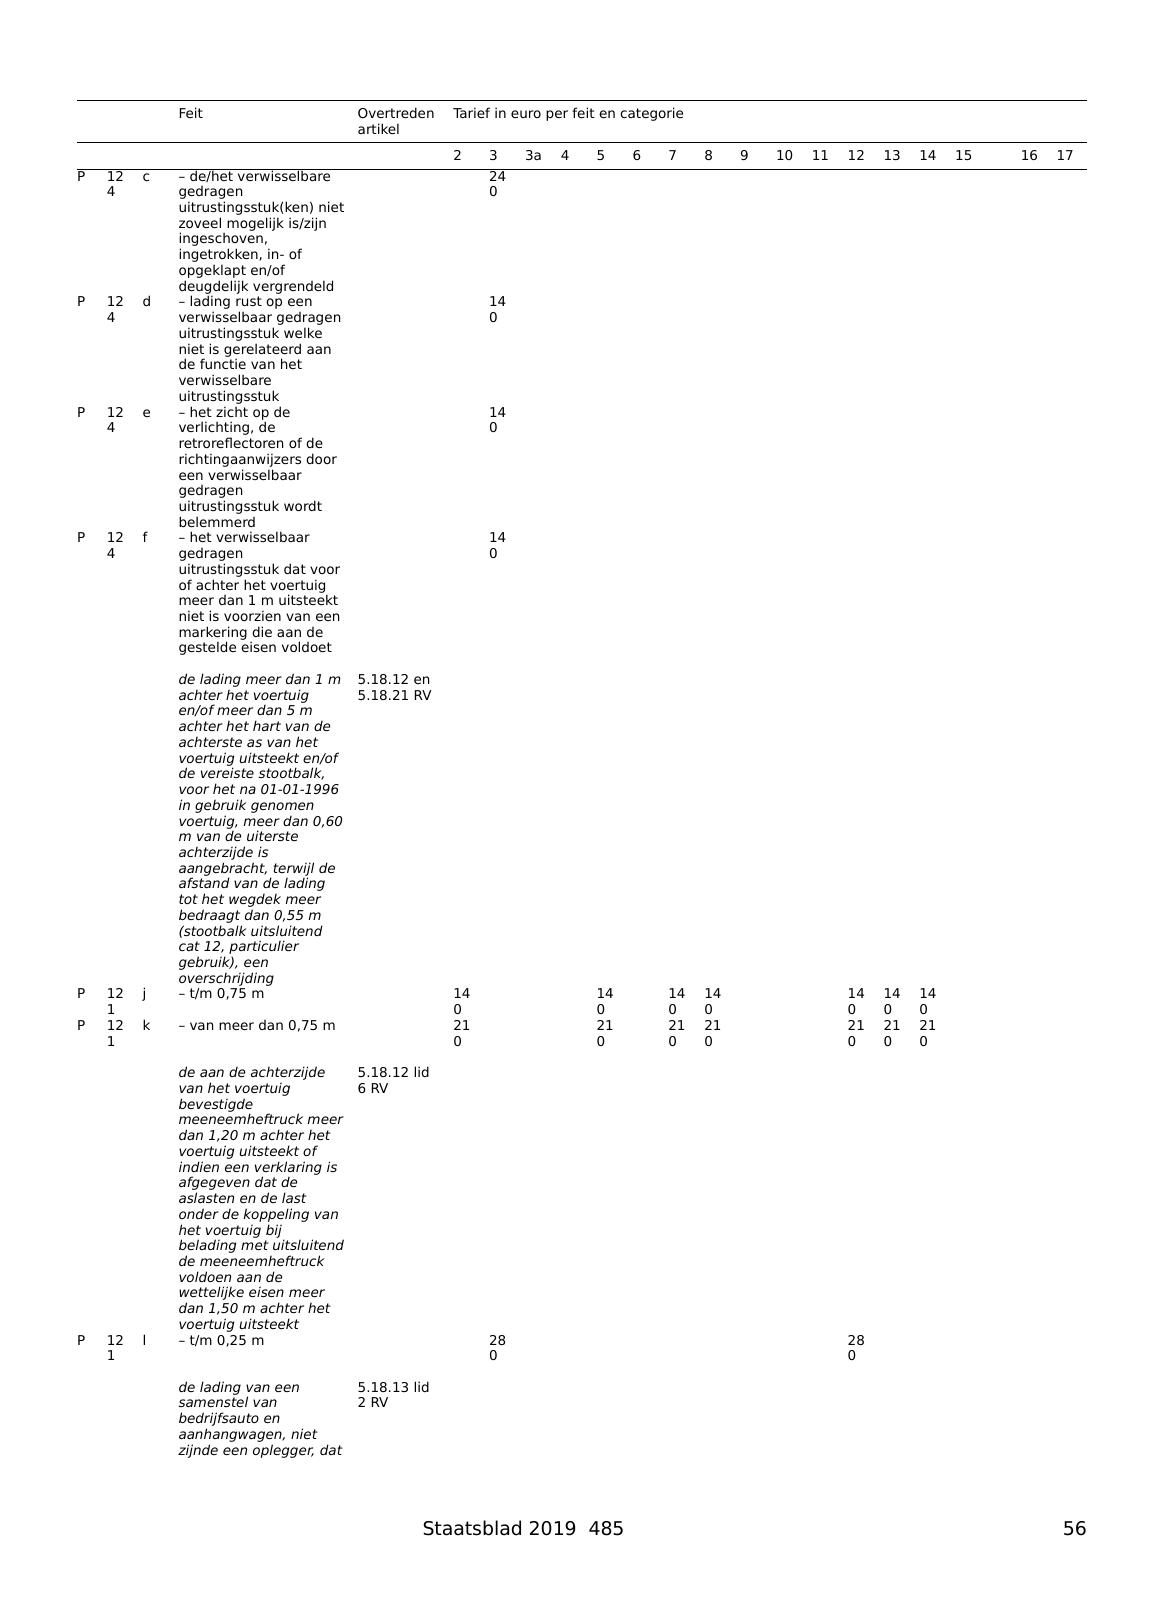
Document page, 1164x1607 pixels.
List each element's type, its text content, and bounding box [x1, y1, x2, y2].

table_cell 10 [770, 143, 806, 168]
table_cell [770, 656, 806, 672]
table_cell [841, 656, 877, 672]
table_cell [806, 656, 841, 672]
table_cell [877, 294, 913, 404]
table_cell 5.18.13 lid 2 RV [352, 1380, 447, 1458]
table_cell d [136, 294, 172, 404]
table_cell [626, 1018, 662, 1049]
table_cell de aan de achterzijde van het voertuig bevestigde meeneemheftruck meer dan 1,20 m achter het voertuig uitsteekt of indien een verklaring is afgegeven dat de aslasten en de last onder de koppeling van het voertuig bij belading met uitsluitend de meeneemheftruck voldoen aan de wettelijke eisen meer dan 1,50 m achter het voertuig uitsteekt [172, 1065, 352, 1332]
table_cell [841, 1049, 877, 1065]
table_cell [698, 672, 734, 986]
table_cell [841, 672, 877, 986]
table_cell 9 [734, 143, 770, 168]
table_cell [770, 294, 806, 404]
table_cell [136, 656, 172, 672]
table_cell P [77, 986, 101, 1018]
table_cell 124 [101, 170, 136, 294]
table_cell [352, 530, 447, 656]
table_cell 121 [101, 1018, 136, 1049]
table_cell [877, 1049, 913, 1065]
table_cell 5.18.12 en 5.18.21 RV [352, 672, 447, 986]
table_cell [447, 1065, 483, 1332]
table_cell [806, 672, 841, 986]
table_cell [1051, 1018, 1087, 1049]
table_cell [136, 1049, 172, 1065]
table_cell [352, 143, 447, 168]
table_cell [913, 404, 949, 530]
table_cell [698, 1065, 734, 1332]
table_cell [352, 1018, 447, 1049]
table_cell P [77, 1333, 101, 1364]
table_cell [626, 294, 662, 404]
table_cell [172, 1049, 352, 1065]
table_cell 210 [447, 1018, 483, 1049]
table_cell [77, 1364, 101, 1379]
table_cell [555, 656, 591, 672]
table_cell [591, 1364, 626, 1379]
table_cell [734, 656, 770, 672]
table_cell 7 [662, 143, 698, 168]
table_cell [77, 656, 101, 672]
table_cell 140 [877, 986, 913, 1018]
table_cell [626, 1333, 662, 1364]
table_cell [806, 530, 841, 656]
table_cell [172, 1364, 352, 1379]
table_cell [913, 530, 949, 656]
table_cell [447, 404, 483, 530]
table_cell [77, 1049, 101, 1065]
table_cell [841, 294, 877, 404]
table_cell [555, 1049, 591, 1065]
table_cell [1015, 530, 1051, 656]
table_cell [734, 530, 770, 656]
table_cell [806, 1364, 841, 1379]
table_cell P [77, 1018, 101, 1049]
table_cell [770, 1018, 806, 1049]
table_cell 5 [591, 143, 626, 168]
table_cell [483, 1065, 519, 1332]
table_header Feit [172, 101, 352, 142]
table_cell [1051, 1049, 1087, 1065]
table_cell [913, 1065, 949, 1332]
table_cell [913, 672, 949, 986]
table_cell [877, 1333, 913, 1364]
table_cell 8 [698, 143, 734, 168]
table_cell [877, 672, 913, 986]
table_cell [101, 672, 136, 986]
table_cell 6 [626, 143, 662, 168]
table_cell [483, 986, 519, 1018]
table_cell [483, 1018, 519, 1049]
table_cell [949, 1065, 1015, 1332]
table_cell [806, 1018, 841, 1049]
table_header Tarief in euro per feit en categorie [447, 101, 1087, 142]
table_cell [698, 1380, 734, 1458]
table_cell [447, 1380, 483, 1458]
table_cell [483, 656, 519, 672]
table_cell [519, 1065, 555, 1332]
table_cell 14 [913, 143, 949, 168]
table_cell [136, 143, 172, 168]
table_cell [770, 1049, 806, 1065]
table_cell [734, 986, 770, 1018]
table_cell [101, 1065, 136, 1332]
table_cell [1015, 1065, 1051, 1332]
table_cell [770, 1364, 806, 1379]
table_cell [698, 1049, 734, 1065]
table_cell [698, 1333, 734, 1364]
table_cell l [136, 1333, 172, 1364]
table_cell [877, 1380, 913, 1458]
table_cell 13 [877, 143, 913, 168]
table_cell – lading rust op een verwisselbaar gedragen uitrustingsstuk welke niet is gerelateerd aan de functie van het verwisselbare uitrustingsstuk [172, 294, 352, 404]
table_cell [447, 294, 483, 404]
table_cell [626, 1380, 662, 1458]
table_cell [591, 1333, 626, 1364]
table_cell [949, 294, 1015, 404]
table_cell [626, 1049, 662, 1065]
table_cell [770, 1380, 806, 1458]
table_cell [770, 986, 806, 1018]
table_cell 17 [1051, 143, 1087, 168]
table_cell [698, 294, 734, 404]
table_cell [841, 1364, 877, 1379]
table_cell [626, 986, 662, 1018]
table_cell 121 [101, 1333, 136, 1364]
table_cell [555, 1364, 591, 1379]
table_cell [352, 294, 447, 404]
table_cell [806, 1049, 841, 1065]
table_cell [949, 656, 1015, 672]
table_cell [352, 656, 447, 672]
table_cell k [136, 1018, 172, 1049]
table_cell [734, 1065, 770, 1332]
table_cell [1015, 1049, 1051, 1065]
table_cell [877, 404, 913, 530]
table_cell [591, 294, 626, 404]
table_cell [806, 404, 841, 530]
table_cell [698, 1364, 734, 1379]
table_cell [555, 530, 591, 656]
table_cell [949, 404, 1015, 530]
table_cell [1015, 1364, 1051, 1379]
table_cell [447, 1049, 483, 1065]
table_cell 210 [841, 1018, 877, 1049]
table_cell [806, 170, 841, 294]
table_cell [591, 404, 626, 530]
table_cell [519, 672, 555, 986]
table_cell [519, 1364, 555, 1379]
table_cell [662, 656, 698, 672]
table_cell [734, 404, 770, 530]
table_cell [734, 1049, 770, 1065]
table_cell [662, 170, 698, 294]
table_cell P [77, 404, 101, 530]
table_cell 140 [841, 986, 877, 1018]
table_cell [734, 294, 770, 404]
table_cell 2 [447, 143, 483, 168]
table_cell [555, 672, 591, 986]
table_cell [1015, 1018, 1051, 1049]
table_cell [1051, 1333, 1087, 1364]
table_cell [352, 1364, 447, 1379]
table_cell [626, 656, 662, 672]
table_cell [591, 1380, 626, 1458]
table_cell [662, 530, 698, 656]
table_cell 210 [877, 1018, 913, 1049]
table_cell [519, 1380, 555, 1458]
table_cell [626, 1065, 662, 1332]
table_cell [949, 1380, 1015, 1458]
table_cell [662, 1333, 698, 1364]
table_cell P [77, 170, 101, 294]
table_cell [698, 530, 734, 656]
table_cell [136, 1364, 172, 1379]
table_cell 140 [483, 404, 519, 530]
table_cell [913, 170, 949, 294]
table_cell – het zicht op de verlichting, de retroreflectoren of de richtingaanwijzers door een verwisselbaar gedragen uitrustingsstuk wordt belemmerd [172, 404, 352, 530]
table_cell [591, 1065, 626, 1332]
table_cell [1051, 672, 1087, 986]
table_cell [841, 1065, 877, 1332]
table_cell 11 [806, 143, 841, 168]
table_cell [101, 1049, 136, 1065]
table_cell – van meer dan 0,75 m [172, 1018, 352, 1049]
table_cell [519, 170, 555, 294]
table_header [101, 101, 136, 142]
table_cell [555, 404, 591, 530]
table_cell 3a [519, 143, 555, 168]
table_cell [1015, 986, 1051, 1018]
table_cell [913, 1380, 949, 1458]
table_cell – t/m 0,75 m [172, 986, 352, 1018]
table_cell 280 [483, 1333, 519, 1364]
table_cell [555, 1380, 591, 1458]
table_cell [1015, 1333, 1051, 1364]
table_cell [913, 656, 949, 672]
table_cell [447, 656, 483, 672]
table_cell [698, 404, 734, 530]
table_cell [1051, 986, 1087, 1018]
table_cell [949, 1049, 1015, 1065]
table_cell [519, 1018, 555, 1049]
table_cell [519, 1333, 555, 1364]
table_cell [949, 672, 1015, 986]
table_cell [626, 170, 662, 294]
table_cell – de/het verwisselbare gedragen uitrustingsstuk(ken) niet zoveel mogelijk is/zijn ingeschoven, ingetrokken, in- of opgeklapt en/of deugdelijk vergrendeld [172, 170, 352, 294]
table_cell [626, 530, 662, 656]
table_cell 4 [555, 143, 591, 168]
table_cell [1051, 1065, 1087, 1332]
table_cell [662, 294, 698, 404]
table_cell [172, 143, 352, 168]
table_cell [77, 1380, 101, 1458]
table_cell [841, 530, 877, 656]
table_cell 210 [662, 1018, 698, 1049]
table_cell [483, 672, 519, 986]
table_cell [1051, 404, 1087, 530]
table_cell de lading meer dan 1 m achter het voertuig en/of meer dan 5 m achter het hart van de achterste as van het voertuig uitsteekt en/of de vereiste stootbalk, voor het na 01-01-1996 in gebruik genomen voertuig, meer dan 0,60 m van de uiterste achterzijde is aangebracht, terwijl de afstand van de lading tot het wegdek meer bedraagt dan 0,55 m (stootbalk uitsluitend cat 12, particulier gebruik), een overschrijding [172, 672, 352, 986]
table_cell [841, 404, 877, 530]
table_cell [1015, 170, 1051, 294]
table_header [77, 101, 101, 142]
table_cell 140 [447, 986, 483, 1018]
table_cell [447, 1333, 483, 1364]
table_cell 140 [662, 986, 698, 1018]
table_cell [555, 986, 591, 1018]
table_cell 140 [483, 294, 519, 404]
table_cell [555, 1065, 591, 1332]
table_cell 280 [841, 1333, 877, 1364]
table_cell 210 [913, 1018, 949, 1049]
table_cell [591, 1049, 626, 1065]
table_cell [77, 143, 101, 168]
table_cell [519, 530, 555, 656]
table_cell [662, 1364, 698, 1379]
table_cell de lading van een samenstel van bedrijfsauto en aanhangwagen, niet zijnde een oplegger, dat [172, 1380, 352, 1458]
table_cell [447, 170, 483, 294]
table_cell [519, 986, 555, 1018]
table_cell [770, 530, 806, 656]
table_cell [877, 1364, 913, 1379]
table_cell 3 [483, 143, 519, 168]
table_cell [734, 1380, 770, 1458]
table_cell [1051, 294, 1087, 404]
table_cell 210 [591, 1018, 626, 1049]
table_cell [352, 1049, 447, 1065]
table_cell c [136, 170, 172, 294]
table_cell [913, 294, 949, 404]
table_cell – het verwisselbaar gedragen uitrustingsstuk dat voor of achter het voertuig meer dan 1 m uitsteekt niet is voorzien van een markering die aan de gestelde eisen voldoet [172, 530, 352, 656]
table_cell [877, 1065, 913, 1332]
table_cell [770, 1333, 806, 1364]
table_cell [734, 1364, 770, 1379]
table_cell [555, 1018, 591, 1049]
table_cell [519, 404, 555, 530]
table_cell [447, 1364, 483, 1379]
table_cell [447, 672, 483, 986]
table_cell [841, 1380, 877, 1458]
table_cell [770, 672, 806, 986]
table_cell 15 [949, 143, 1015, 168]
table_cell [591, 170, 626, 294]
table_cell 210 [698, 1018, 734, 1049]
table_cell 140 [591, 986, 626, 1018]
table_cell [877, 170, 913, 294]
table_cell [1015, 404, 1051, 530]
table_cell [734, 170, 770, 294]
table_cell [662, 1065, 698, 1332]
table_cell [949, 1333, 1015, 1364]
table_cell [841, 170, 877, 294]
table_cell [1051, 656, 1087, 672]
table_cell [519, 1049, 555, 1065]
table_cell [352, 986, 447, 1018]
table_cell [591, 530, 626, 656]
table_cell [877, 656, 913, 672]
table_cell [698, 656, 734, 672]
table_cell [913, 1333, 949, 1364]
table_cell [913, 1049, 949, 1065]
table_cell [949, 1018, 1015, 1049]
table_cell [1015, 1380, 1051, 1458]
table_cell [949, 986, 1015, 1018]
table_cell f [136, 530, 172, 656]
table_cell [1051, 1380, 1087, 1458]
table_cell [806, 294, 841, 404]
table_cell [172, 656, 352, 672]
table_cell j [136, 986, 172, 1018]
table_cell 124 [101, 530, 136, 656]
table_cell P [77, 294, 101, 404]
table_cell [662, 672, 698, 986]
table_cell 124 [101, 294, 136, 404]
table_cell 16 [1015, 143, 1051, 168]
table_cell [483, 1049, 519, 1065]
table_cell [662, 1049, 698, 1065]
table_cell [1051, 170, 1087, 294]
table_cell [555, 294, 591, 404]
table_cell [136, 1065, 172, 1332]
table_cell [770, 1065, 806, 1332]
table_cell [662, 1380, 698, 1458]
table_cell [101, 656, 136, 672]
table_header [136, 101, 172, 142]
table_cell [1015, 294, 1051, 404]
table_cell [806, 1380, 841, 1458]
table_cell [949, 170, 1015, 294]
table_cell 140 [698, 986, 734, 1018]
table_cell [483, 1364, 519, 1379]
table_cell 140 [913, 986, 949, 1018]
table_cell [352, 170, 447, 294]
table_cell [949, 1364, 1015, 1379]
table_cell [555, 170, 591, 294]
table_cell [101, 143, 136, 168]
table_cell [770, 404, 806, 530]
table_cell [352, 404, 447, 530]
table_cell [1051, 1364, 1087, 1379]
table_cell [352, 1333, 447, 1364]
table_cell [483, 1380, 519, 1458]
table_cell [734, 1018, 770, 1049]
table_cell e [136, 404, 172, 530]
table_cell 240 [483, 170, 519, 294]
table_cell [591, 656, 626, 672]
table_cell [770, 170, 806, 294]
table_cell [101, 1380, 136, 1458]
table_cell 5.18.12 lid 6 RV [352, 1065, 447, 1332]
table_cell [877, 530, 913, 656]
table_cell 121 [101, 986, 136, 1018]
table_cell [136, 672, 172, 986]
table_cell [447, 530, 483, 656]
table_cell 140 [483, 530, 519, 656]
table_cell [101, 1364, 136, 1379]
table_cell 124 [101, 404, 136, 530]
table_cell [555, 1333, 591, 1364]
table_cell [806, 1065, 841, 1332]
table_cell [591, 672, 626, 986]
table_cell [136, 1380, 172, 1458]
table_cell [698, 170, 734, 294]
table_cell [626, 1364, 662, 1379]
table_cell – t/m 0,25 m [172, 1333, 352, 1364]
table_cell [949, 530, 1015, 656]
table_header Overtreden artikel [352, 101, 447, 142]
table_cell [913, 1364, 949, 1379]
table_cell P [77, 530, 101, 656]
table_cell [519, 294, 555, 404]
table_cell [77, 672, 101, 986]
table_cell [77, 1065, 101, 1332]
table_cell [806, 1333, 841, 1364]
table_cell [626, 404, 662, 530]
table_cell [1015, 672, 1051, 986]
table_cell [626, 672, 662, 986]
table_cell [734, 672, 770, 986]
table_cell [734, 1333, 770, 1364]
table_cell [662, 404, 698, 530]
table_cell [1015, 656, 1051, 672]
table_cell [806, 986, 841, 1018]
table_cell [519, 656, 555, 672]
table_cell 12 [841, 143, 877, 168]
table_cell [1051, 530, 1087, 656]
